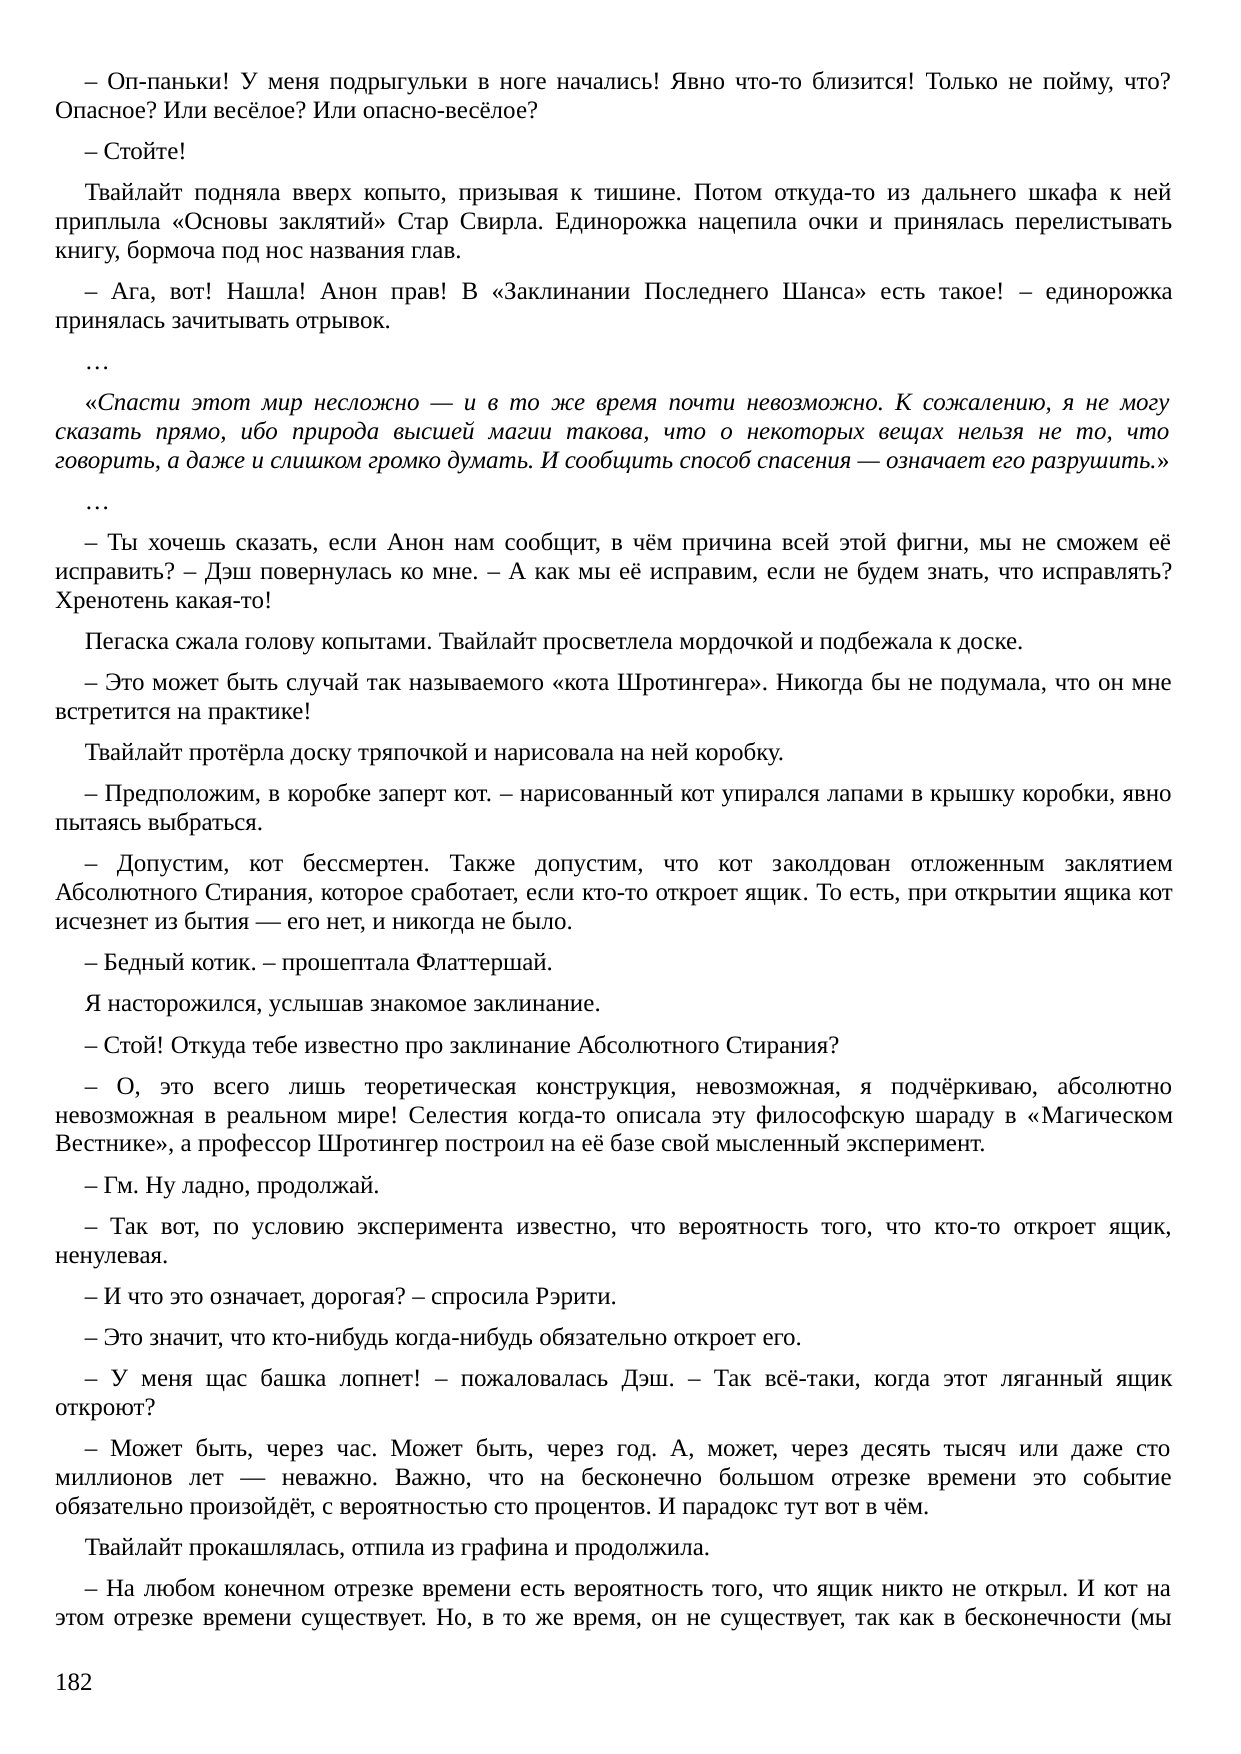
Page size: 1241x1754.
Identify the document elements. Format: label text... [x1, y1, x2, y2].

text Твайлайт прокашлялась, отпила из графина и продолжила. [55, 1532, 1173, 1561]
text … [55, 486, 1173, 515]
text – Бедный котик. – прошептала Флаттершай. [55, 947, 1173, 976]
text – Может быть, через час. Может быть, через год. А, может, через десять тысяч или даже сто миллионов лет — неважно. Важно, что на бесконечно большом отрезке времени это событие обязательно произойдёт, с вероятностью сто процентов. И парадокс тут вот в чём. [55, 1433, 1173, 1520]
text Я насторожился, услышав знакомое заклинание. [55, 988, 1173, 1017]
text – Предположим, в коробке заперт кот. – нарисованный кот упирался лапами в крышку коробки, явно пытаясь выбраться. [55, 778, 1173, 836]
text – И что это означает, дорогая? – спросила Рэрити. [55, 1281, 1173, 1310]
text – На любом конечном отрезке времени есть вероятность того, что ящик никто не открыл. И кот на этом отрезке времени существует. Но, в то же время, он не существует, так как в бесконечности (мы [55, 1573, 1173, 1631]
text – Так вот, по условию эксперимента известно, что вероятность того, что кто-то откроет ящик, ненулевая. [55, 1211, 1173, 1268]
text – Гм. Ну ладно, продолжай. [55, 1170, 1173, 1198]
text – У меня щас башка лопнет! – пожаловалась Дэш. – Так всё-таки, когда этот ляганный ящик откроют? [55, 1363, 1173, 1421]
text – Стой! Откуда тебе известно про заклинание Абсолютного Стирания? [55, 1030, 1173, 1058]
text … [55, 346, 1173, 375]
text Твайлайт протёрла доску тряпочкой и нарисовала на ней коробку. [55, 737, 1173, 766]
text – Это может быть случай так называемого «кота Шротингера». Никогда бы не подумала, что он мне встретится на практике! [55, 667, 1173, 725]
text – Ага, вот! Нашла! Анон прав! В «Заклинании Последнего Шанса» есть такое! – единорожка принялась зачитывать отрывок. [55, 276, 1173, 333]
text – Это значит, что кто-нибудь когда-нибудь обязательно откроет его. [55, 1322, 1173, 1351]
text – Оп-паньки! У меня подрыгульки в ноге начались! Явно что-то близится! Только не пойму, что? Опасное? Или весёлое? Или опасно-весёлое? [55, 66, 1173, 123]
text Твайлайт подняла вверх копыто, призывая к тишине. Потом откуда-то из дальнего шкафа к ней приплыла «Основы заклятий» Стар Свирла. Единорожка нацепила очки и принялась перелистывать книгу, бормоча под нос названия глав. [55, 177, 1173, 263]
text «Спасти этот мир несложно — и в то же время почти невозможно. К сожалению, я не могу сказать прямо, ибо природа высшей магии такова, что о некоторых вещах нельзя не то, что говорить, а даже и слишком громко думать. И сообщить способ спасения — означает его разрушить.» [55, 387, 1173, 473]
text Пегаска сжала голову копытами. Твайлайт просветлела мордочкой и подбежала к доске. [55, 626, 1173, 655]
text – Ты хочешь сказать, если Анон нам сообщит, в чём причина всей этой фигни, мы не сможем её исправить? – Дэш повернулась ко мне. – А как мы её исправим, если не будем знать, что исправлять? Хренотень какая-то! [55, 527, 1173, 613]
text – Допустим, кот бессмертен. Также допустим, что кот заколдован отложенным заклятием Абсолютного Стирания, которое сработает, если кто-то откроет ящик. То есть, при открытии ящика кот исчезнет из бытия — его нет, и никогда не было. [55, 848, 1173, 935]
text – Стойте! [55, 136, 1173, 165]
text – О, это всего лишь теоретическая конструкция, невозможная, я подчёркиваю, абсолютно невозможная в реальном мире! Селестия когда-то описала эту философскую шараду в «Магическом Вестнике», а профессор Шротингер построил на её базе свой мысленный эксперимент. [55, 1071, 1173, 1157]
